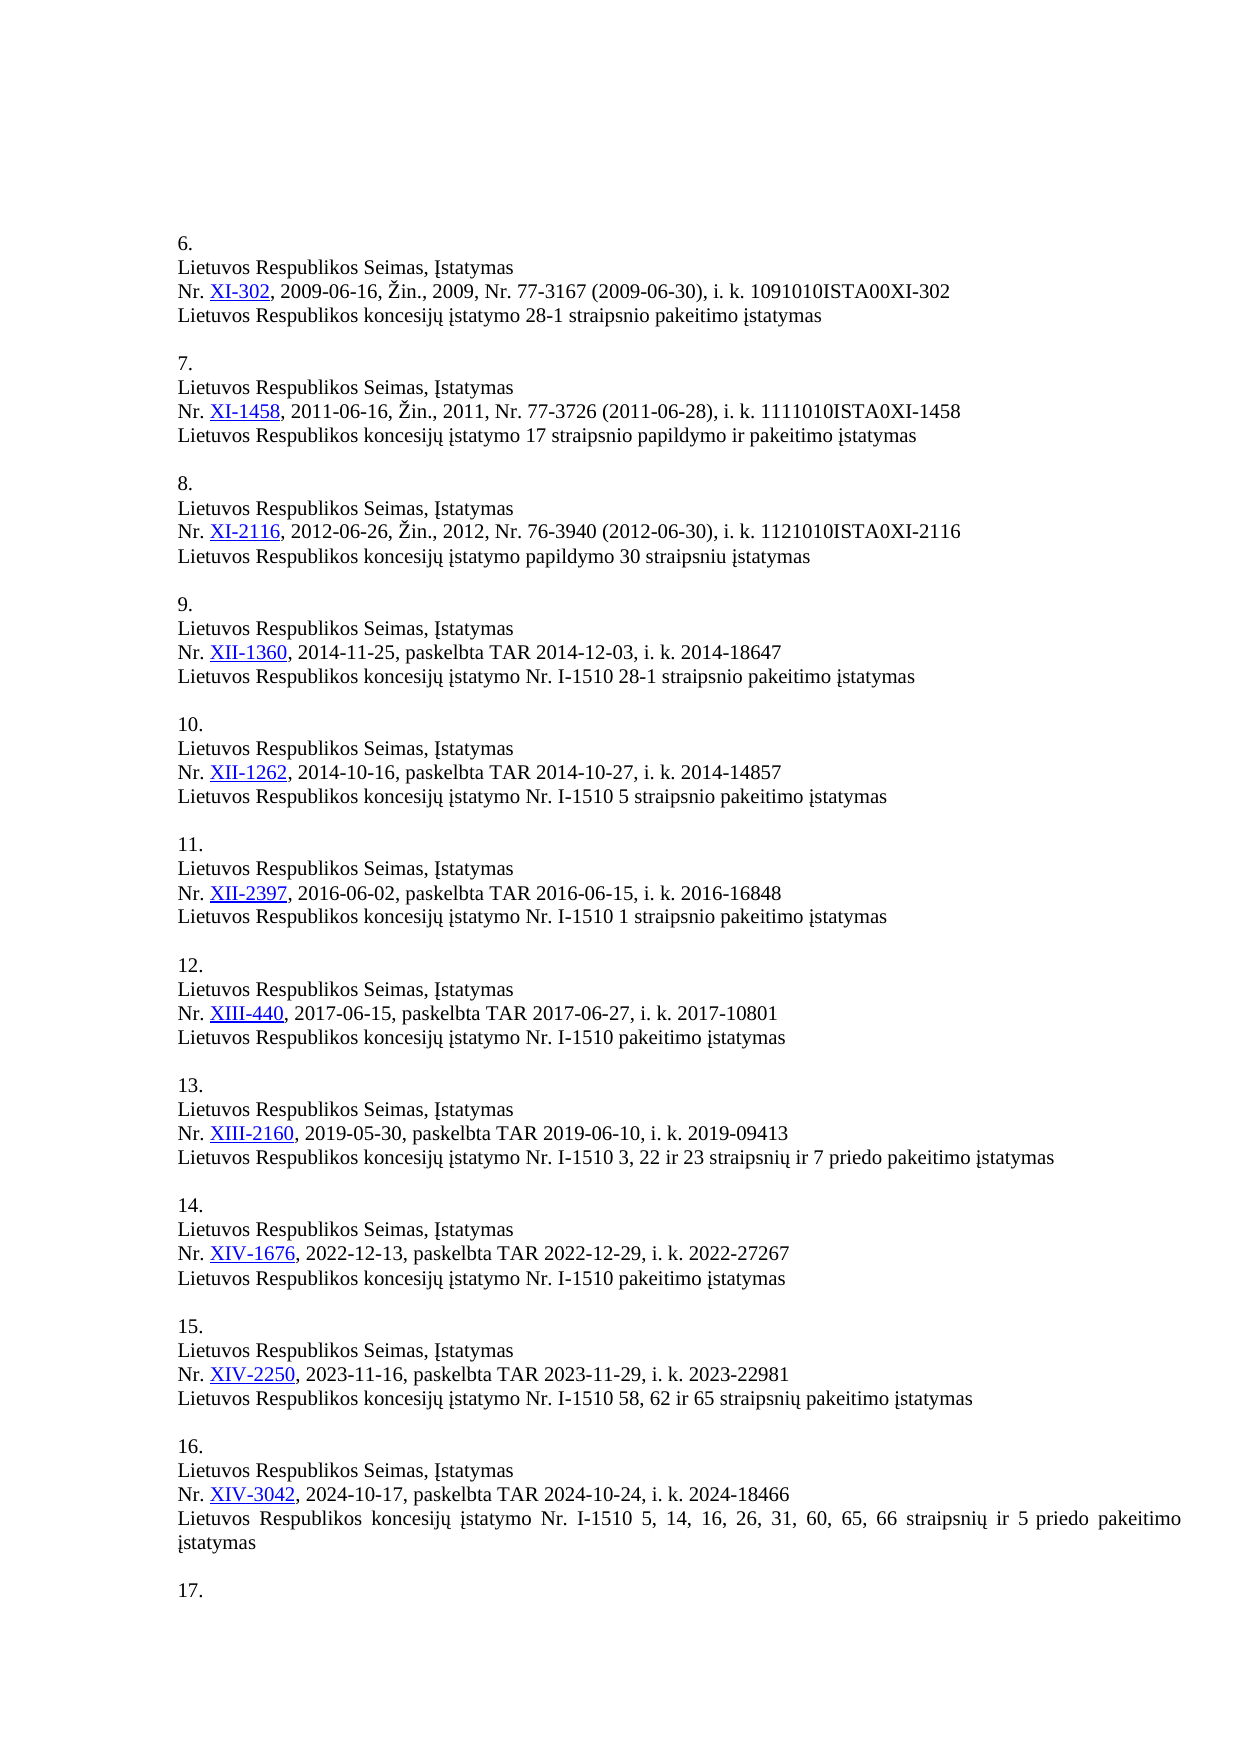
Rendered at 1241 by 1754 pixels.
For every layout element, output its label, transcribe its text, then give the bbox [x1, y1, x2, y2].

text 7. [177, 351, 1181, 375]
text Nr. XII-1360, 2014-11-25, paskelbta TAR 2014-12-03, i. k. 2014-18647 [177, 640, 1181, 664]
text Lietuvos Respublikos Seimas, Įstatymas [177, 736, 1181, 760]
text 10. [177, 712, 1181, 736]
text Lietuvos Respublikos koncesijų įstatymo papildymo 30 straipsniu įstatymas [177, 543, 1181, 568]
text Lietuvos Respublikos koncesijų įstatymo 28-1 straipsnio pakeitimo įstatymas [177, 303, 1181, 327]
text 14. [177, 1193, 1181, 1217]
text Nr. XII-2397, 2016-06-02, paskelbta TAR 2016-06-15, i. k. 2016-16848 [177, 880, 1181, 904]
text Nr. XIV-2250, 2023-11-16, paskelbta TAR 2023-11-29, i. k. 2023-22981 [177, 1362, 1181, 1386]
text Lietuvos Respublikos koncesijų įstatymo Nr. I-1510 3, 22 ir 23 straipsnių ir 7 priedo pakeitimo įstatymas [177, 1145, 1181, 1169]
text Lietuvos Respublikos koncesijų įstatymo Nr. I-1510 28-1 straipsnio pakeitimo įstatymas [177, 664, 1181, 688]
text Lietuvos Respublikos koncesijų įstatymo Nr. I-1510 1 straipsnio pakeitimo įstatymas [177, 904, 1181, 928]
text Lietuvos Respublikos Seimas, Įstatymas [177, 616, 1181, 640]
text 17. [177, 1578, 1181, 1602]
text Lietuvos Respublikos Seimas, Įstatymas [177, 1458, 1181, 1482]
text Nr. XIII-2160, 2019-05-30, paskelbta TAR 2019-06-10, i. k. 2019-09413 [177, 1121, 1181, 1145]
text 8. [177, 471, 1181, 495]
text Lietuvos Respublikos Seimas, Įstatymas [177, 255, 1181, 279]
text Nr. XIII-440, 2017-06-15, paskelbta TAR 2017-06-27, i. k. 2017-10801 [177, 1001, 1181, 1025]
text Nr. XI-2116, 2012-06-26, Žin., 2012, Nr. 76-3940 (2012-06-30), i. k. 1121010ISTA0XI-2116 [177, 519, 1181, 543]
text Lietuvos Respublikos koncesijų įstatymo Nr. I-1510 pakeitimo įstatymas [177, 1025, 1181, 1049]
text Nr. XIV-1676, 2022-12-13, paskelbta TAR 2022-12-29, i. k. 2022-27267 [177, 1241, 1181, 1265]
text Lietuvos Respublikos Seimas, Įstatymas [177, 856, 1181, 880]
text Lietuvos Respublikos Seimas, Įstatymas [177, 1338, 1181, 1362]
text 13. [177, 1073, 1181, 1097]
text Lietuvos Respublikos koncesijų įstatymo Nr. I-1510 58, 62 ir 65 straipsnių pakeitimo įstatymas [177, 1386, 1181, 1410]
text Nr. XII-1262, 2014-10-16, paskelbta TAR 2014-10-27, i. k. 2014-14857 [177, 760, 1181, 784]
text Lietuvos Respublikos Seimas, Įstatymas [177, 1217, 1181, 1241]
text Nr. XI-1458, 2011-06-16, Žin., 2011, Nr. 77-3726 (2011-06-28), i. k. 1111010ISTA0XI-1458 [177, 399, 1181, 423]
text Lietuvos Respublikos Seimas, Įstatymas [177, 1097, 1181, 1121]
text Nr. XIV-3042, 2024-10-17, paskelbta TAR 2024-10-24, i. k. 2024-18466 [177, 1482, 1181, 1506]
text 12. [177, 953, 1181, 977]
text 6. [177, 231, 1181, 255]
text Lietuvos Respublikos Seimas, Įstatymas [177, 495, 1181, 519]
text 15. [177, 1313, 1181, 1338]
text Lietuvos Respublikos Seimas, Įstatymas [177, 375, 1181, 399]
text Lietuvos Respublikos koncesijų įstatymo Nr. I-1510 pakeitimo įstatymas [177, 1265, 1181, 1289]
text 16. [177, 1434, 1181, 1458]
text Nr. XI-302, 2009-06-16, Žin., 2009, Nr. 77-3167 (2009-06-30), i. k. 1091010ISTA00XI-302 [177, 279, 1181, 303]
text 9. [177, 592, 1181, 616]
text Lietuvos Respublikos Seimas, Įstatymas [177, 977, 1181, 1001]
text Lietuvos Respublikos koncesijų įstatymo 17 straipsnio papildymo ir pakeitimo įstatymas [177, 423, 1181, 447]
text Lietuvos Respublikos koncesijų įstatymo Nr. I-1510 5, 14, 16, 26, 31, 60, 65, 66 straipsnių ir 5 priedo pakeitimo įstatymas [177, 1506, 1181, 1554]
text 11. [177, 832, 1181, 856]
text Lietuvos Respublikos koncesijų įstatymo Nr. I-1510 5 straipsnio pakeitimo įstatymas [177, 784, 1181, 808]
